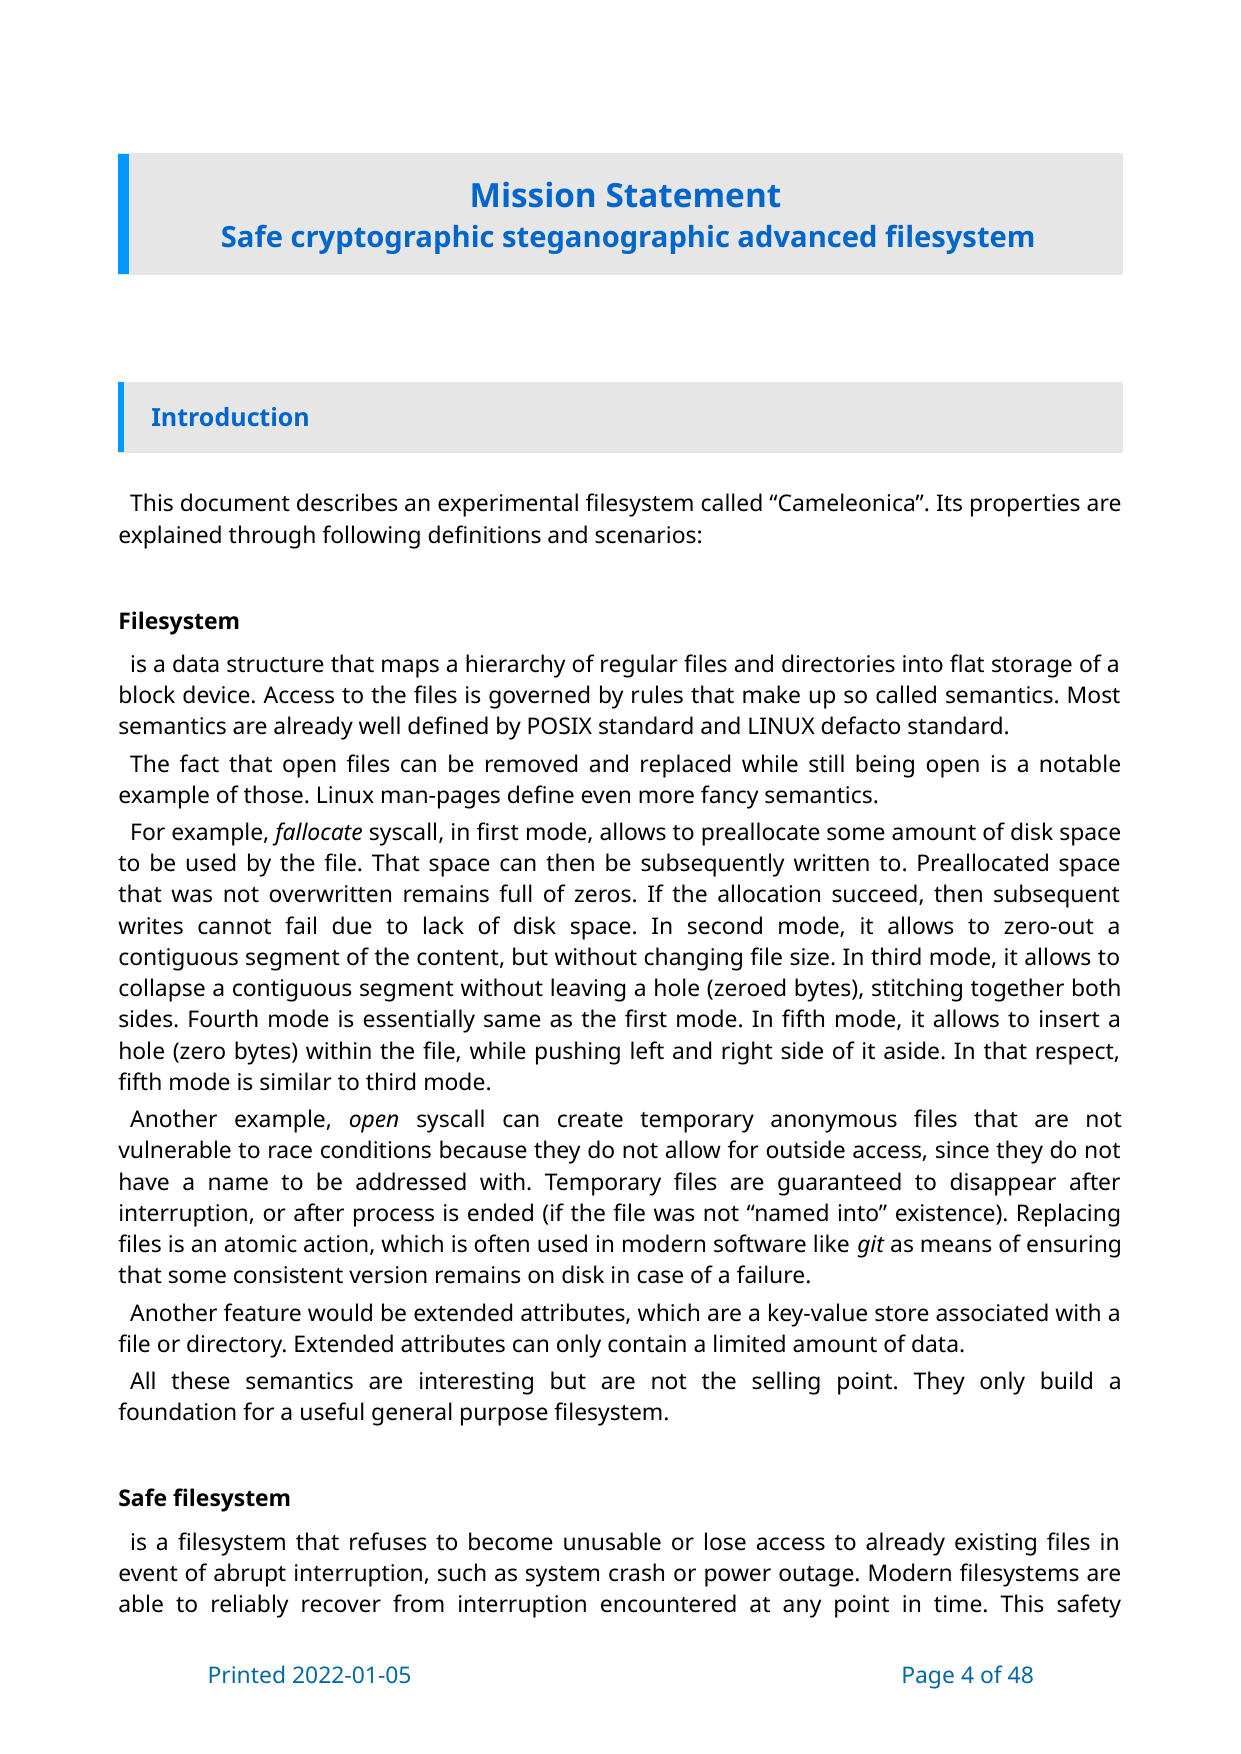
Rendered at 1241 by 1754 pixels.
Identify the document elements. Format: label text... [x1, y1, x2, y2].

subtitle Filesystem [118, 605, 1122, 636]
text The fact that open files can be removed and replaced while still being open is a notable example of those. Linux man-pages define even more fancy semantics. [118, 747, 1122, 810]
text This document describes an experimental filesystem called “Cameleonica”. Its properties are explained through following definitions and scenarios: [118, 487, 1122, 550]
text Another example, open syscall can create temporary anonymous files that are not vulnerable to race conditions because they do not allow for outside access, since they do not have a name to be addressed with. Temporary files are guaranteed to disappear after interruption, or after process is ended (if the file was not “named into” existence). Replacing files is an atomic action, which is often used in modern software like git as means of ensuring that some consistent version remains on disk in case of a failure. [118, 1103, 1122, 1291]
text is a filesystem that refuses to become unusable or lose access to already existing files in event of abrupt interruption, such as system crash or power outage. Modern filesystems are able to reliably recover from interruption encountered at any point in time. This safety [118, 1525, 1122, 1619]
text All these semantics are interesting but are not the selling point. They only build a foundation for a useful general purpose filesystem. [118, 1365, 1122, 1427]
subtitle Mission Statement Safe cryptographic steganographic advanced filesystem [129, 155, 1122, 274]
text is a data structure that maps a hierarchy of regular files and directories into flat storage of a block device. Access to the files is governed by rules that make up so called semantics. Most semantics are already well defined by POSIX standard and LINUX defacto standard. [118, 648, 1122, 742]
subtitle Introduction [124, 383, 1122, 452]
text For example, fallocate syscall, in first mode, allows to preallocate some amount of disk space to be used by the file. That space can then be subsequently written to. Preallocated space that was not overwritten remains full of zeros. If the allocation succeed, then subsequent writes cannot fail due to lack of disk space. In second mode, it allows to zero-out a contiguous segment of the content, but without changing file size. In third mode, it allows to collapse a contiguous segment without leaving a hole (zeroed bytes), stitching together both sides. Fourth mode is essentially same as the first mode. In fifth mode, it allows to insert a hole (zero bytes) within the file, while pushing left and right side of it aside. In that respect, fifth mode is similar to third mode. [118, 816, 1122, 1097]
subtitle Safe filesystem [118, 1482, 1122, 1514]
text Another feature would be extended attributes, which are a key-value store associated with a file or directory. Extended attributes can only contain a limited amount of data. [118, 1297, 1122, 1359]
